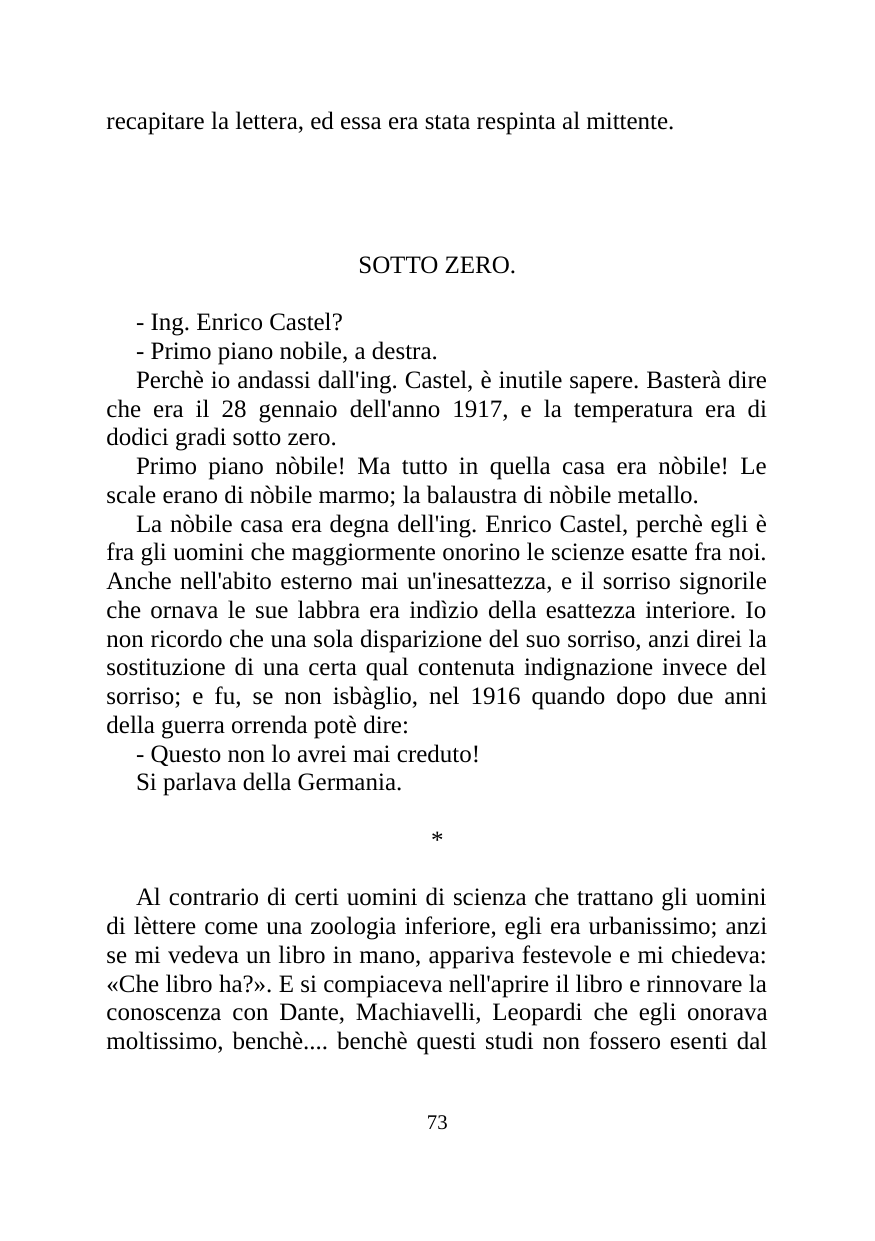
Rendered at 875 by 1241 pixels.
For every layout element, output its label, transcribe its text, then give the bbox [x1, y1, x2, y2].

text * [106, 825, 768, 854]
text - Primo piano nobile, a destra. [106, 336, 768, 365]
text Perchè io andassi dall'ing. Castel, è inutile sapere. Basterà dire che era il 28 gennaio dell'anno 1917, e la temperatura era di dodici gradi sotto zero. [106, 365, 768, 451]
text Primo piano nòbile! Ma tutto in quella casa era nòbile! Le scale erano di nòbile marmo; la balaustra di nòbile metallo. [106, 451, 768, 509]
text SOTTO ZERO. [106, 250, 768, 279]
text - Questo non lo avrei mai creduto! [106, 739, 768, 767]
text Al contrario di certi uomini di scienza che trattano gli uomini di lèttere come una zoologia inferiore, egli era urbanissimo; anzi se mi vedeva un libro in mano, appariva festevole e mi chiedeva: «Che libro ha?». E si compiaceva nell'aprire il libro e rinnovare la conoscenza con Dante, Machiavelli, Leopardi che egli onorava moltissimo, benchè.... benchè questi studi non fossero esenti dal [106, 882, 768, 1055]
text La nòbile casa era degna dell'ing. Enrico Castel, perchè egli è fra gli uomini che maggiormente onorino le scienze esatte fra noi. Anche nell'abito esterno mai un'inesattezza, e il sorriso signorile che ornava le sue labbra era indìzio della esattezza interiore. Io non ricordo che una sola disparizione del suo sorriso, anzi direi la sostituzione di una certa qual contenuta indignazione invece del sorriso; e fu, se non isbàglio, nel 1916 quando dopo due anni della guerra orrenda potè dire: [106, 509, 768, 739]
text Si parlava della Germania. [106, 767, 768, 796]
text recapitare la lettera, ed essa era stata respinta al mittente. [106, 106, 768, 135]
text - Ing. Enrico Castel? [106, 307, 768, 336]
